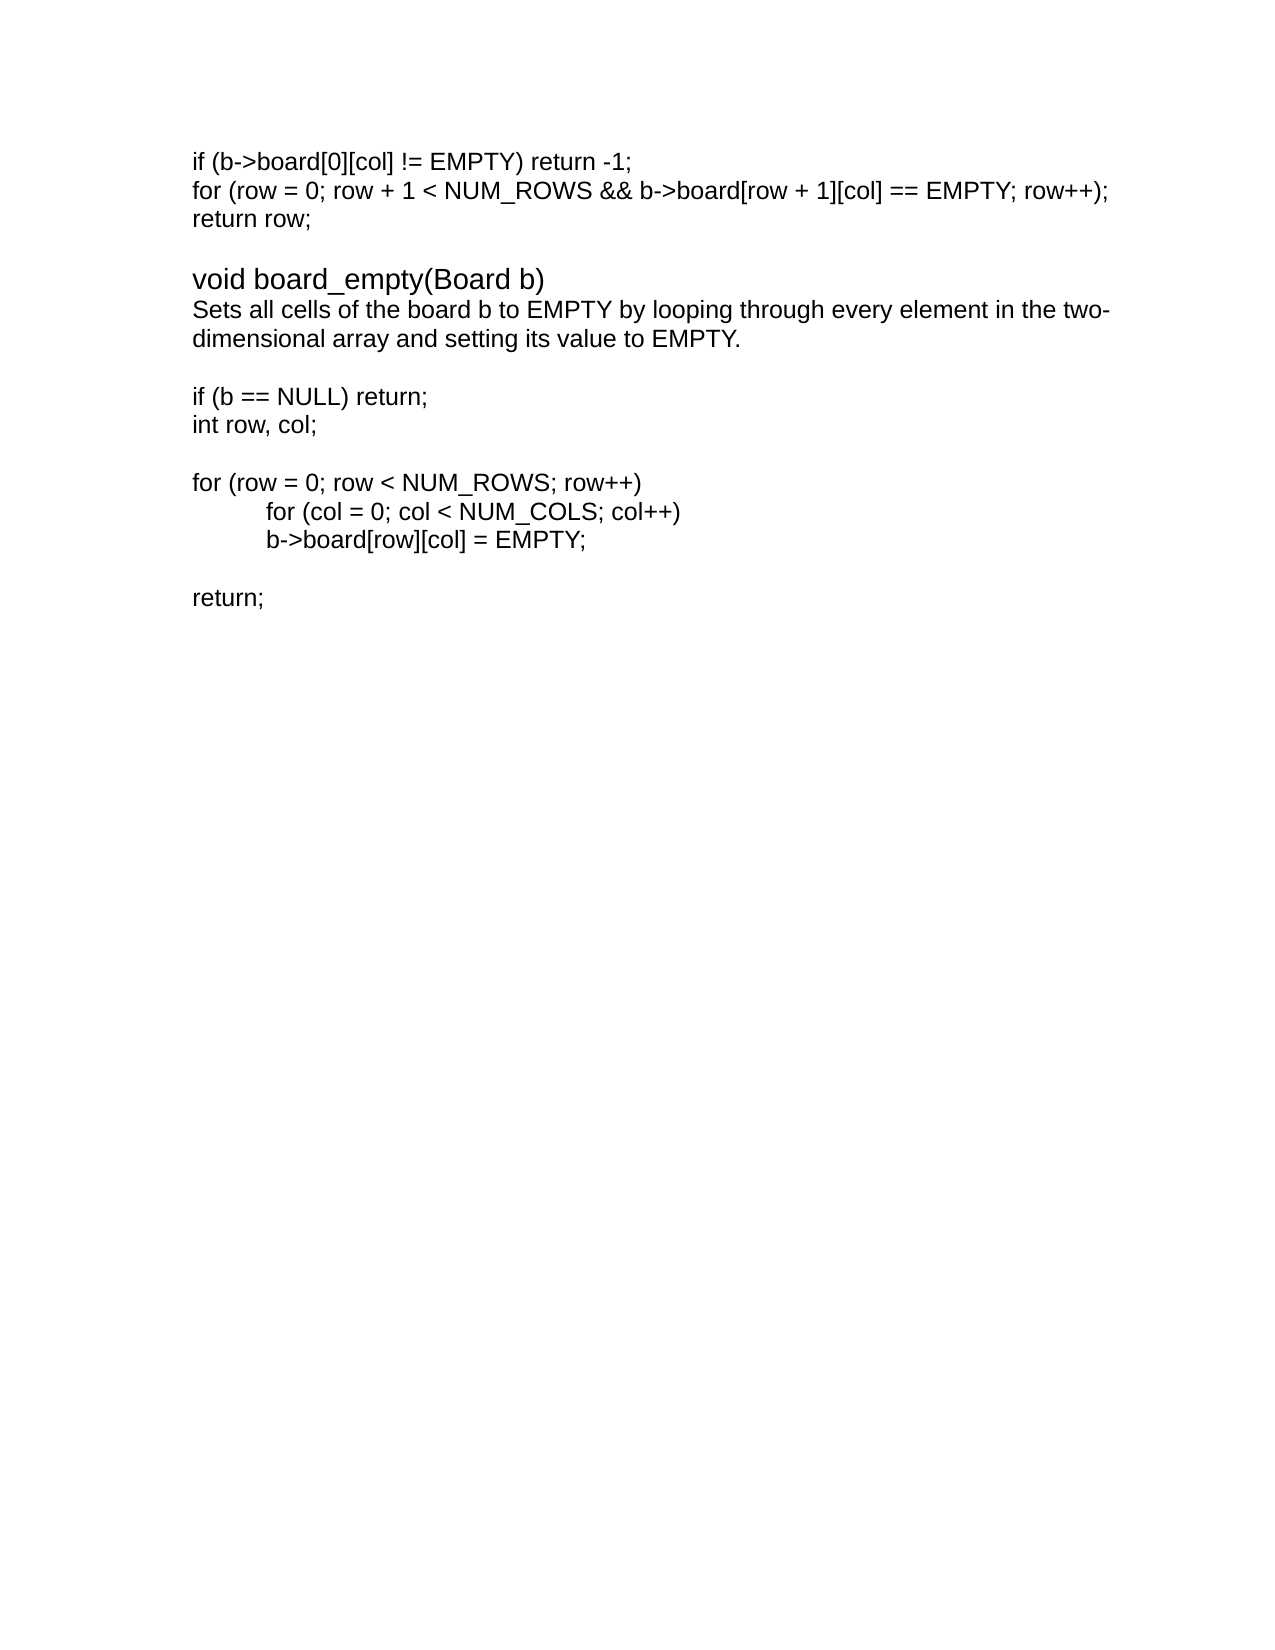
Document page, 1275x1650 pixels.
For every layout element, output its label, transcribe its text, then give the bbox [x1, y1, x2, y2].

text return row; [118, 204, 1157, 233]
text int row, col; [118, 410, 1157, 439]
text for (col = 0; col < NUM_COLS; col++) [118, 497, 1157, 525]
text void board_empty(Board b) [118, 262, 1157, 295]
text for (row = 0; row < NUM_ROWS; row++) [118, 468, 1157, 497]
text if (b == NULL) return; [118, 382, 1157, 410]
text if (b->board[0][col] != EMPTY) return -1; [118, 147, 1157, 176]
text b->board[row][col] = EMPTY; [118, 525, 1157, 554]
text for (row = 0; row + 1 < NUM_ROWS && b->board[row + 1][col] == EMPTY; row++); [118, 176, 1157, 204]
text Sets all cells of the board b to EMPTY by looping through every element in the two- dimensional array and setting its value to EMPTY. [118, 295, 1157, 353]
text return; [118, 583, 1157, 612]
